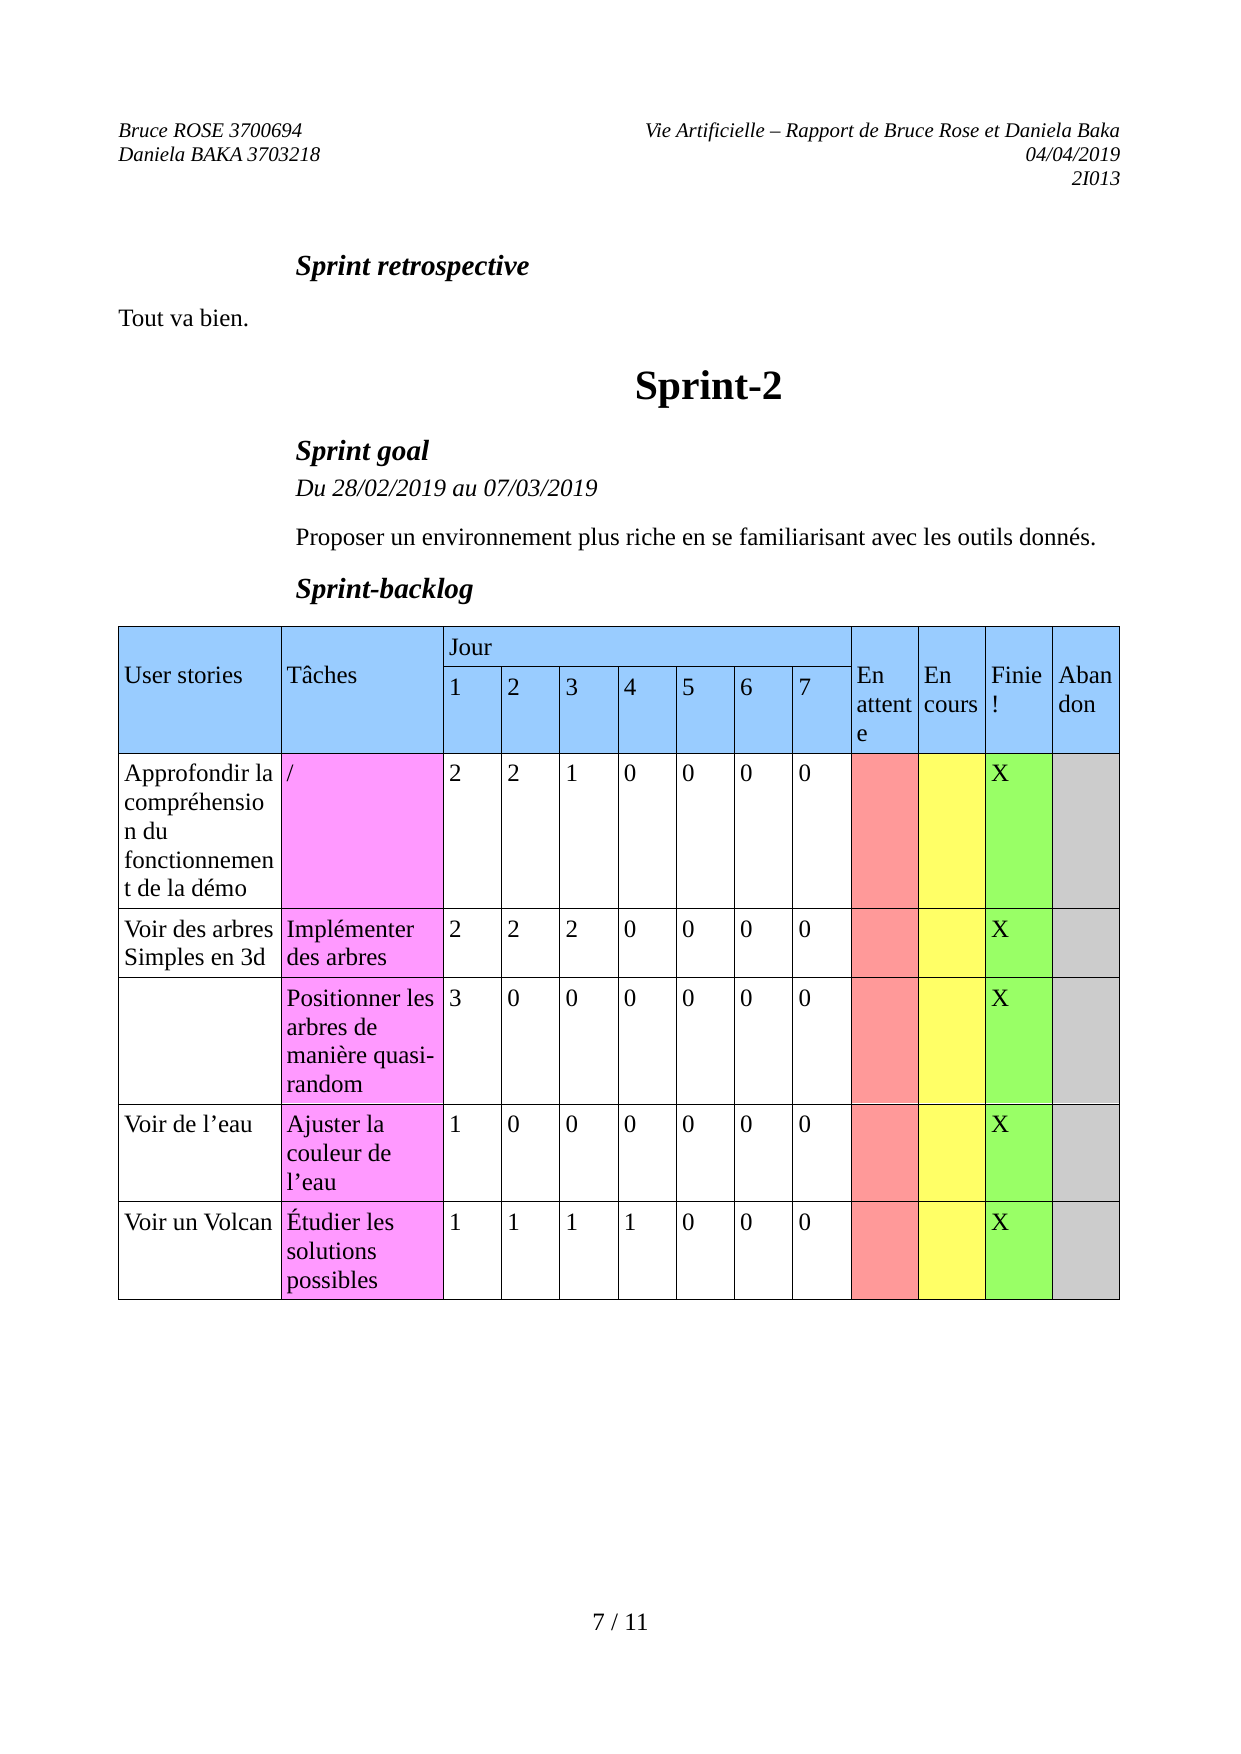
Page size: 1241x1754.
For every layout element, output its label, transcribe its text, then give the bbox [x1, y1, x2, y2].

table_cell [852, 978, 918, 1103]
table_cell X [986, 978, 1052, 1103]
table_cell 0 [735, 1202, 792, 1299]
table_cell X [986, 1202, 1052, 1299]
table_cell 1 [560, 754, 618, 908]
table_cell [1053, 1202, 1119, 1299]
table_cell 4 [619, 667, 676, 753]
table_cell Ajuster la couleur de l’eau [282, 1105, 443, 1201]
table_cell 0 [677, 1202, 734, 1299]
table_cell 2 [502, 667, 559, 753]
table_cell 0 [677, 754, 734, 908]
table_cell 0 [677, 1105, 734, 1201]
table_cell X [986, 1105, 1052, 1201]
table_cell 5 [677, 667, 734, 753]
table_header Jour [444, 627, 851, 666]
table_cell 0 [677, 978, 734, 1103]
table_cell [919, 754, 985, 908]
table_cell X [986, 909, 1052, 977]
table_cell [852, 1105, 918, 1201]
table_cell 1 [560, 1202, 618, 1299]
text Sprint goal [118, 433, 1122, 466]
table_cell 1 [619, 1202, 676, 1299]
table_cell Étudier les solutions possibles [282, 1202, 443, 1299]
table_cell 3 [560, 667, 618, 753]
table_cell 1 [502, 1202, 559, 1299]
table_cell / [282, 754, 443, 908]
table_cell 0 [619, 754, 676, 908]
table_cell 6 [735, 667, 792, 753]
table_cell [119, 978, 281, 1103]
table_cell Voir de l’eau [119, 1105, 281, 1201]
table_cell 0 [560, 1105, 618, 1201]
table_header User stories [119, 627, 281, 753]
table_cell 0 [502, 978, 559, 1103]
table_cell [852, 909, 918, 977]
text Sprint-2 [118, 361, 1122, 409]
table_cell 0 [619, 978, 676, 1103]
text Sprint-backlog [118, 571, 1122, 605]
text Sprint retrospective [118, 248, 1122, 282]
table_cell 3 [444, 978, 501, 1103]
table_header En cours [919, 627, 985, 753]
table_header Finie ! [986, 627, 1052, 753]
table_header En attente [852, 627, 918, 753]
table_header Abandon [1053, 627, 1119, 753]
table_cell 0 [793, 754, 851, 908]
table_cell [919, 1202, 985, 1299]
table_cell 1 [444, 1202, 501, 1299]
table_cell [919, 1105, 985, 1201]
table_cell [1053, 978, 1119, 1103]
table_cell X [986, 754, 1052, 908]
table_cell [1053, 754, 1119, 908]
table_cell 0 [793, 978, 851, 1103]
table_cell 0 [560, 978, 618, 1103]
table_cell 2 [444, 909, 501, 977]
table_cell 7 [793, 667, 851, 753]
table_cell 0 [677, 909, 734, 977]
table_cell [852, 754, 918, 908]
table_cell 0 [793, 1105, 851, 1201]
text Proposer un environnement plus riche en se familiarisant avec les outils donnés. [118, 522, 1122, 551]
table_cell 0 [619, 909, 676, 977]
table_cell 2 [560, 909, 618, 977]
table_cell 2 [502, 754, 559, 908]
table_cell Positionner les arbres de manière quasi-random [282, 978, 443, 1103]
table_cell 0 [735, 978, 792, 1103]
table_cell 0 [793, 909, 851, 977]
table_cell 0 [735, 909, 792, 977]
table_cell 0 [502, 1105, 559, 1201]
table_cell [919, 909, 985, 977]
table_cell [919, 978, 985, 1103]
table_cell 0 [619, 1105, 676, 1201]
text Tout va bien. [118, 303, 1122, 332]
table_cell Voir un Volcan [119, 1202, 281, 1299]
table_cell 2 [444, 754, 501, 908]
table_cell 0 [793, 1202, 851, 1299]
table_cell Approfondir la compréhension du fonctionnement de la démo [119, 754, 281, 908]
table_cell [852, 1202, 918, 1299]
table_cell 1 [444, 667, 501, 753]
table_cell [1053, 909, 1119, 977]
table_cell 1 [444, 1105, 501, 1201]
table_cell 2 [502, 909, 559, 977]
table_header Tâches [282, 627, 443, 753]
text Du 28/02/2019 au 07/03/2019 [118, 473, 1122, 502]
table_cell 0 [735, 754, 792, 908]
table_cell Voir des arbres Simples en 3d [119, 909, 281, 977]
table_cell [1053, 1105, 1119, 1201]
table_cell 0 [735, 1105, 792, 1201]
table_cell Implémenter des arbres [282, 909, 443, 977]
